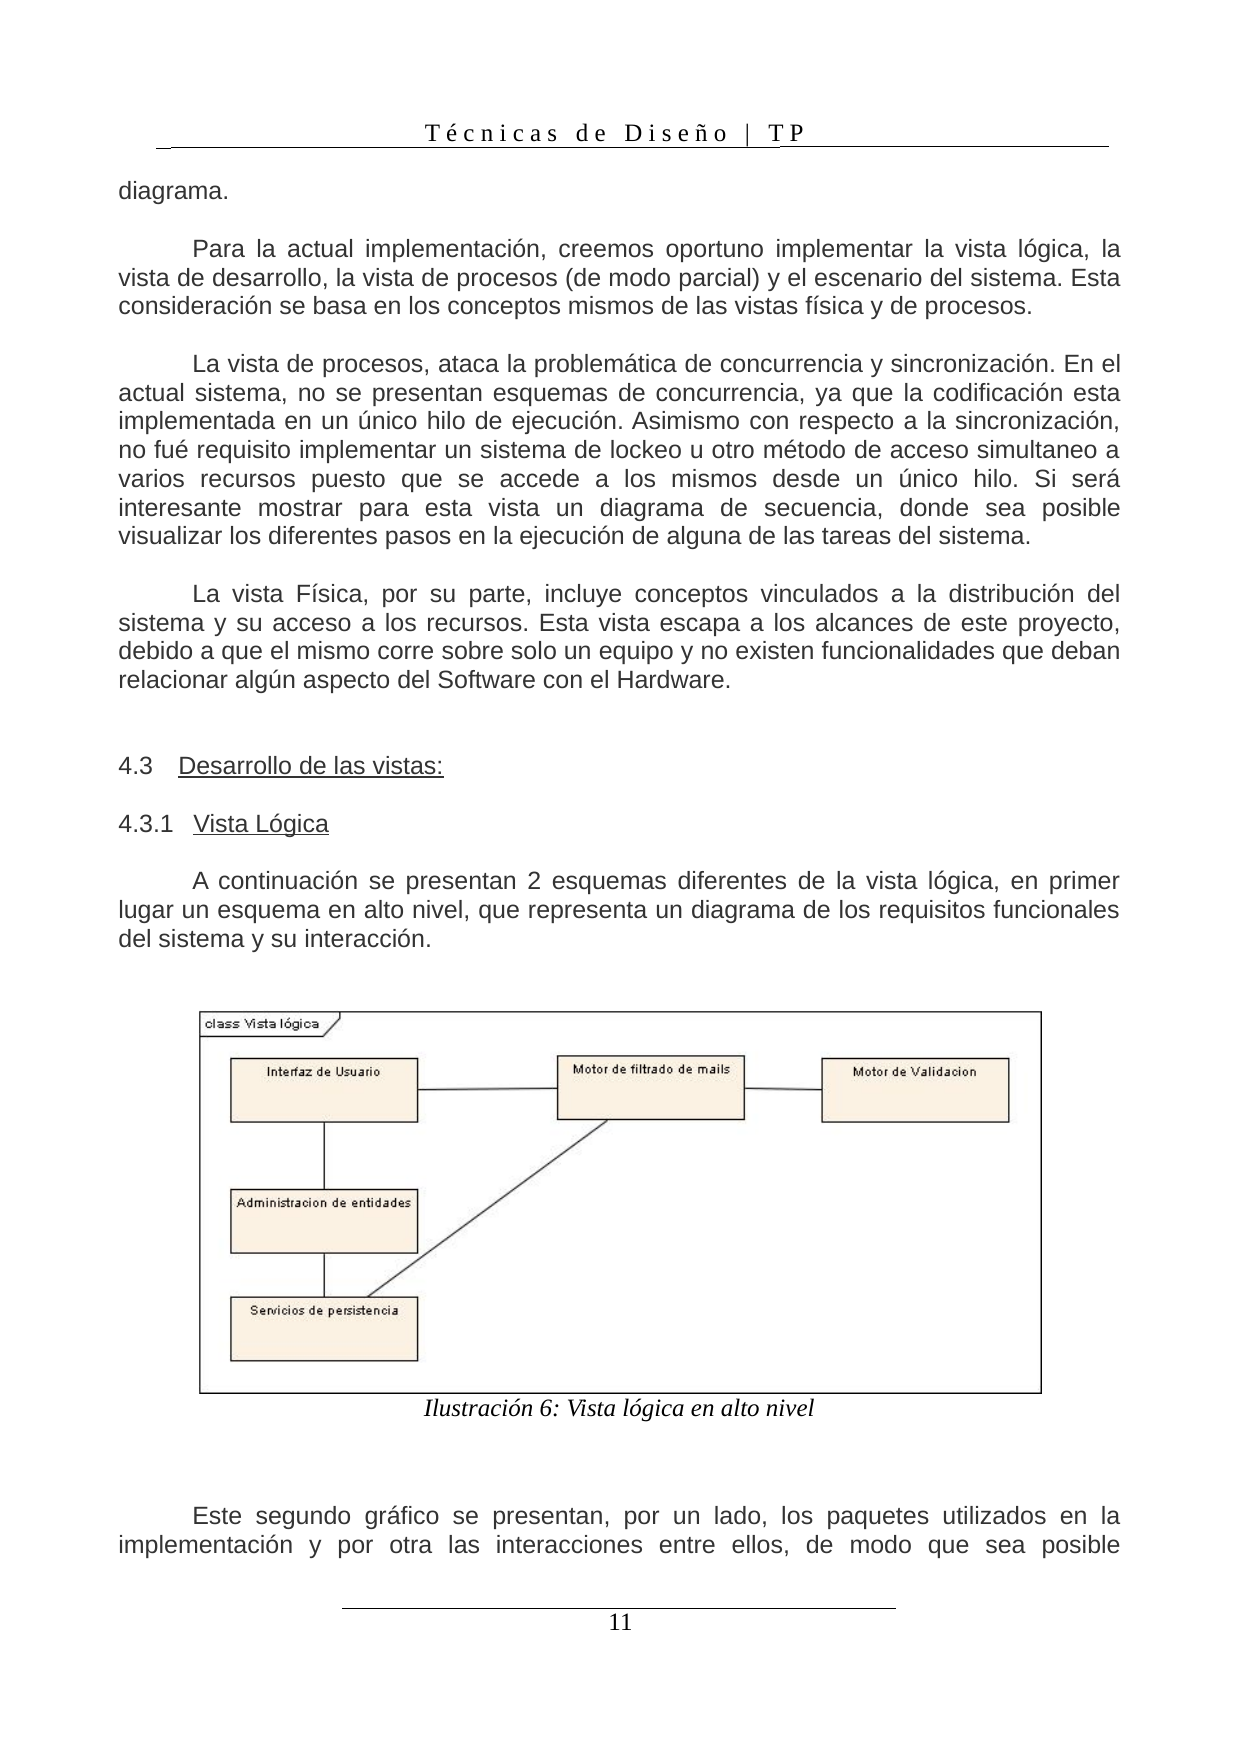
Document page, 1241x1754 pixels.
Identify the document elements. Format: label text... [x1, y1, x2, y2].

text Ilustración 6: Vista lógica en alto nivel [198, 1394, 1042, 1422]
text La vista Física, por su parte, incluye conceptos vinculados a la distribución del sistema y su acceso a los recursos. Esta vista escapa a los alcances de este proyecto, debido a que el mismo corre sobre solo un equipo y no existen funcionalidades que deban relacionar algún aspecto del Software con el Hardware. [118, 579, 1122, 694]
text A continuación se presentan 2 esquemas diferentes de la vista lógica, en primer lugar un esquema en alto nivel, que representa un diagrama de los requisitos funcionales del sistema y su interacción. [118, 866, 1122, 953]
subtitle Desarrollo de las vistas: [118, 751, 1122, 780]
picture [198, 1010, 1042, 1394]
text La vista de procesos, ataca la problemática de concurrencia y sincronización. En el actual sistema, no se presentan esquemas de concurrencia, ya que la codificación esta implementada en un único hilo de ejecución. Asimismo con respecto a la sincronización, no fué requisito implementar un sistema de lockeo u otro método de acceso simultaneo a varios recursos puesto que se accede a los mismos desde un único hilo. Si será interesante mostrar para esta vista un diagrama de secuencia, donde sea posible visualizar los diferentes pasos en la ejecución de alguna de las tareas del sistema. [118, 349, 1122, 550]
text Para la actual implementación, creemos oportuno implementar la vista lógica, la vista de desarrollo, la vista de procesos (de modo parcial) y el escenario del sistema. Esta consideración se basa en los conceptos mismos de las vistas física y de procesos. [118, 234, 1122, 320]
text diagrama. [118, 176, 1122, 205]
text Este segundo gráfico se presentan, por un lado, los paquetes utilizados en la implementación y por otra las interacciones entre ellos, de modo que sea posible [118, 1501, 1122, 1559]
subtitle Vista Lógica [118, 809, 1122, 838]
